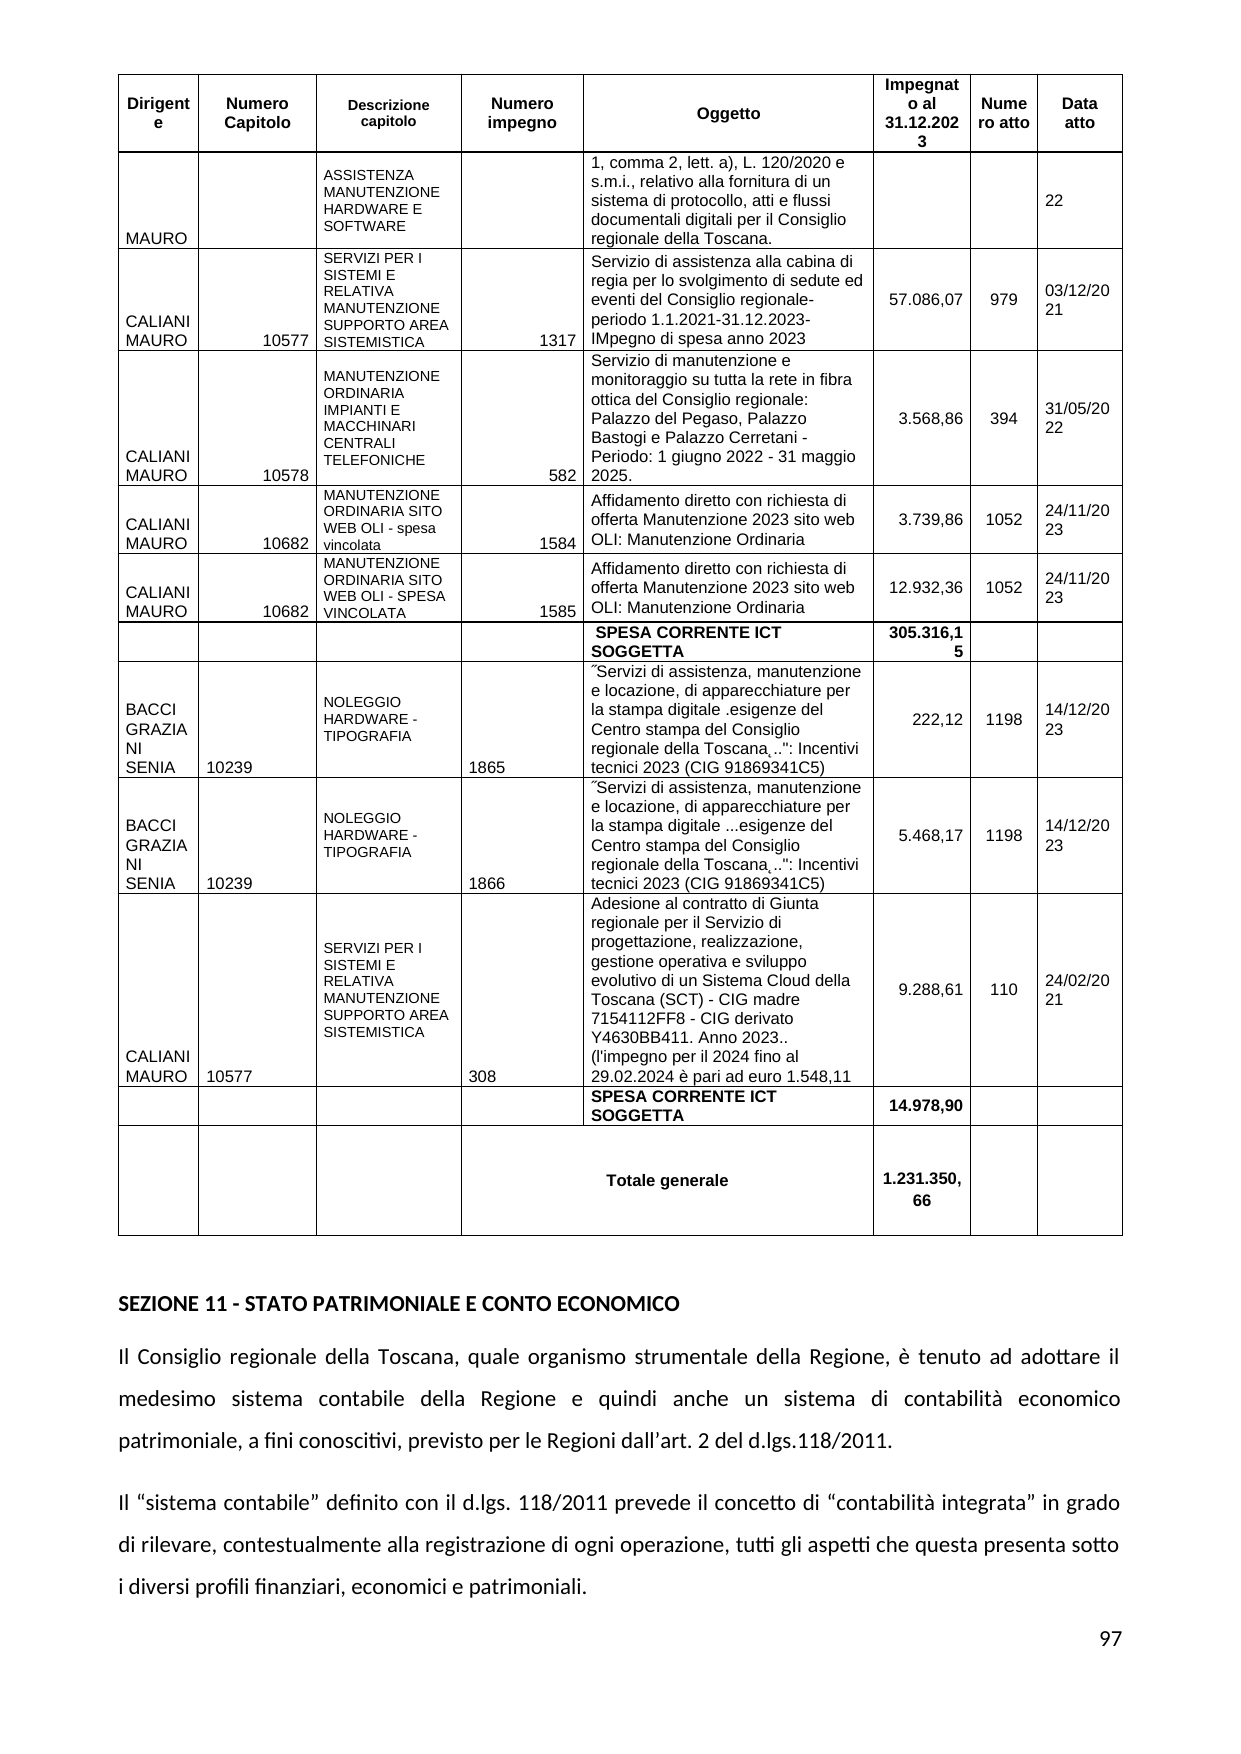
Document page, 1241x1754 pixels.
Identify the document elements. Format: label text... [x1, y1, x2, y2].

table_cell CALIANI MAURO [119, 486, 198, 553]
table_cell 9.288,61 [874, 894, 970, 1086]
table_cell [199, 1126, 316, 1235]
table_cell 1866 [462, 778, 583, 893]
table_header Impegnato al 31.12.2023 [874, 75, 970, 151]
table_cell 10577 [199, 894, 316, 1086]
table_cell [462, 623, 583, 661]
table_cell MANUTENZIONE ORDINARIA SITO WEB OLI - spesa vincolata [317, 486, 461, 553]
table_cell 24/11/2023 [1038, 554, 1122, 621]
table_cell CALIANI MAURO [119, 554, 198, 621]
table_cell Servizio di assistenza alla cabina di regia per lo svolgimento di sedute ed eventi del Consiglio regionale-periodo 1.1.2021-31.12.2023-IMpegno di spesa anno 2023 [584, 249, 873, 350]
table_cell 14/12/2023 [1038, 662, 1122, 777]
table_cell [119, 1087, 198, 1125]
table_cell Servizio di manutenzione e monitoraggio su tutta la rete in fibra ottica del Consiglio regionale: Palazzo del Pegaso, Palazzo Bastogi e Palazzo Cerretani - Periodo: 1 giugno 2022 - 31 maggio 2025. [584, 351, 873, 485]
table_cell 12.932,36 [874, 554, 970, 621]
table_cell 582 [462, 351, 583, 485]
table_cell [971, 1087, 1037, 1125]
table_cell [317, 1126, 461, 1235]
table_header Numero Capitolo [199, 75, 316, 151]
table_cell 24/02/2021 [1038, 894, 1122, 1086]
table_cell [119, 623, 198, 661]
table_cell Affidamento diretto con richiesta di offerta Manutenzione 2023 sito web OLI: Manutenzione Ordinaria [584, 486, 873, 553]
table_cell [462, 1087, 583, 1125]
table_cell 10577 [199, 249, 316, 350]
table_cell 1317 [462, 249, 583, 350]
table_header Descrizione capitolo [317, 75, 461, 151]
table_cell BACCI GRAZIANI SENIA [119, 662, 198, 777]
table_cell Totale generale [462, 1126, 873, 1235]
table_cell 3.568,86 [874, 351, 970, 485]
table_cell 57.086,07 [874, 249, 970, 350]
table_cell 31/05/2022 [1038, 351, 1122, 485]
table_cell BACCI GRAZIANI SENIA [119, 778, 198, 893]
table_cell CALIANI MAURO [119, 351, 198, 485]
table_cell ˝Servizi di assistenza, manutenzione e locazione, di apparecchiature per la stampa digitale ...esigenze del Centro stampa del Consiglio regionale della Toscana˛..": Incentivi tecnici 2023 (CIG 91869341C5) [584, 778, 873, 893]
table_cell 1198 [971, 778, 1037, 893]
table_cell 1.231.350,66 [874, 1126, 970, 1235]
table_cell SERVIZI PER I SISTEMI E RELATIVA MANUTENZIONE SUPPORTO AREA SISTEMISTICA [317, 249, 461, 350]
text Il Consiglio regionale della Toscana, quale organismo strumentale della Regione, è tenuto ad adottare il medesimo sistema contabile della Regione e quindi anche un sistema di contabilità economico patrimoniale, a fini conoscitivi, previsto per le Regioni dall’art. 2 del d.lgs.118/2011. [118, 1342, 1122, 1454]
table_cell 10239 [199, 662, 316, 777]
table_cell 22 [1038, 153, 1122, 248]
table_cell ASSISTENZA MANUTENZIONE HARDWARE E SOFTWARE [317, 153, 461, 248]
table_cell MANUTENZIONE ORDINARIA IMPIANTI E MACCHINARI CENTRALI TELEFONICHE [317, 351, 461, 485]
table_header Numero atto [971, 75, 1037, 151]
table_cell 979 [971, 249, 1037, 350]
table_cell 305.316,15 [874, 623, 970, 661]
table_cell 10578 [199, 351, 316, 485]
table_cell [1038, 623, 1122, 661]
table_cell Adesione al contratto di Giunta regionale per il Servizio di progettazione, realizzazione, gestione operativa e sviluppo evolutivo di un Sistema Cloud della Toscana (SCT) - CIG madre 7154112FF8 - CIG derivato Y4630BB411. Anno 2023.. (l'impegno per il 2024 fino al 29.02.2024 è pari ad euro 1.548,11 [584, 894, 873, 1086]
table_cell 1584 [462, 486, 583, 553]
table_cell CALIANI MAURO [119, 894, 198, 1086]
table_header Numero impegno [462, 75, 583, 151]
table_cell [119, 1126, 198, 1235]
table_cell [317, 623, 461, 661]
table_cell [199, 623, 316, 661]
table_cell 1, comma 2, lett. a), L. 120/2020 e s.m.i., relativo alla fornitura di un sistema di protocollo, atti e flussi documentali digitali per il Consiglio regionale della Toscana. [584, 153, 873, 248]
table_cell ˝Servizi di assistenza, manutenzione e locazione, di apparecchiature per la stampa digitale .esigenze del Centro stampa del Consiglio regionale della Toscana˛..": Incentivi tecnici 2023 (CIG 91869341C5) [584, 662, 873, 777]
table_cell 308 [462, 894, 583, 1086]
table_cell [1038, 1087, 1122, 1125]
table_cell 5.468,17 [874, 778, 970, 893]
text Il “sistema contabile” definito con il d.lgs. 118/2011 prevede il concetto di “contabilità integrata” in grado di rilevare, contestualmente alla registrazione di ogni operazione, tutti gli aspetti che questa presenta sotto i diversi profili finanziari, economici e patrimoniali. [118, 1488, 1122, 1601]
table_header Data atto [1038, 75, 1122, 151]
table_cell 10682 [199, 486, 316, 553]
table_cell 03/12/2021 [1038, 249, 1122, 350]
table_header Dirigente [119, 75, 198, 151]
table_cell 394 [971, 351, 1037, 485]
table_cell MAURO [119, 153, 198, 248]
table_cell [971, 1126, 1037, 1235]
table_cell NOLEGGIO HARDWARE - TIPOGRAFIA [317, 778, 461, 893]
table_cell 1052 [971, 554, 1037, 621]
table_cell [971, 623, 1037, 661]
table_cell [462, 153, 583, 248]
table_cell [199, 1087, 316, 1125]
table_cell CALIANI MAURO [119, 249, 198, 350]
table_cell [199, 153, 316, 248]
table_cell [874, 153, 970, 248]
table_cell [1038, 1126, 1122, 1235]
table_cell 14.978,90 [874, 1087, 970, 1125]
table_cell 24/11/2023 [1038, 486, 1122, 553]
text SEZIONE 11 - STATO PATRIMONIALE E CONTO ECONOMICO [118, 1289, 1122, 1317]
table_cell 10682 [199, 554, 316, 621]
table_cell 1865 [462, 662, 583, 777]
table_header Oggetto [584, 75, 873, 151]
table_cell 10239 [199, 778, 316, 893]
table_cell 110 [971, 894, 1037, 1086]
table_cell 1052 [971, 486, 1037, 553]
table_cell SPESA CORRENTE ICT SOGGETTA [584, 623, 873, 661]
table_cell Affidamento diretto con richiesta di offerta Manutenzione 2023 sito web OLI: Manutenzione Ordinaria [584, 554, 873, 621]
table_cell [971, 153, 1037, 248]
table_cell 14/12/2023 [1038, 778, 1122, 893]
table_cell SPESA CORRENTE ICT SOGGETTA [584, 1087, 873, 1125]
table_cell 222,12 [874, 662, 970, 777]
table_cell NOLEGGIO HARDWARE - TIPOGRAFIA [317, 662, 461, 777]
table_cell 3.739,86 [874, 486, 970, 553]
table_cell [317, 1087, 461, 1125]
table_cell 1198 [971, 662, 1037, 777]
table_cell MANUTENZIONE ORDINARIA SITO WEB OLI - SPESA VINCOLATA [317, 554, 461, 621]
table_cell SERVIZI PER I SISTEMI E RELATIVA MANUTENZIONE SUPPORTO AREA SISTEMISTICA [317, 894, 461, 1086]
table_cell 1585 [462, 554, 583, 621]
